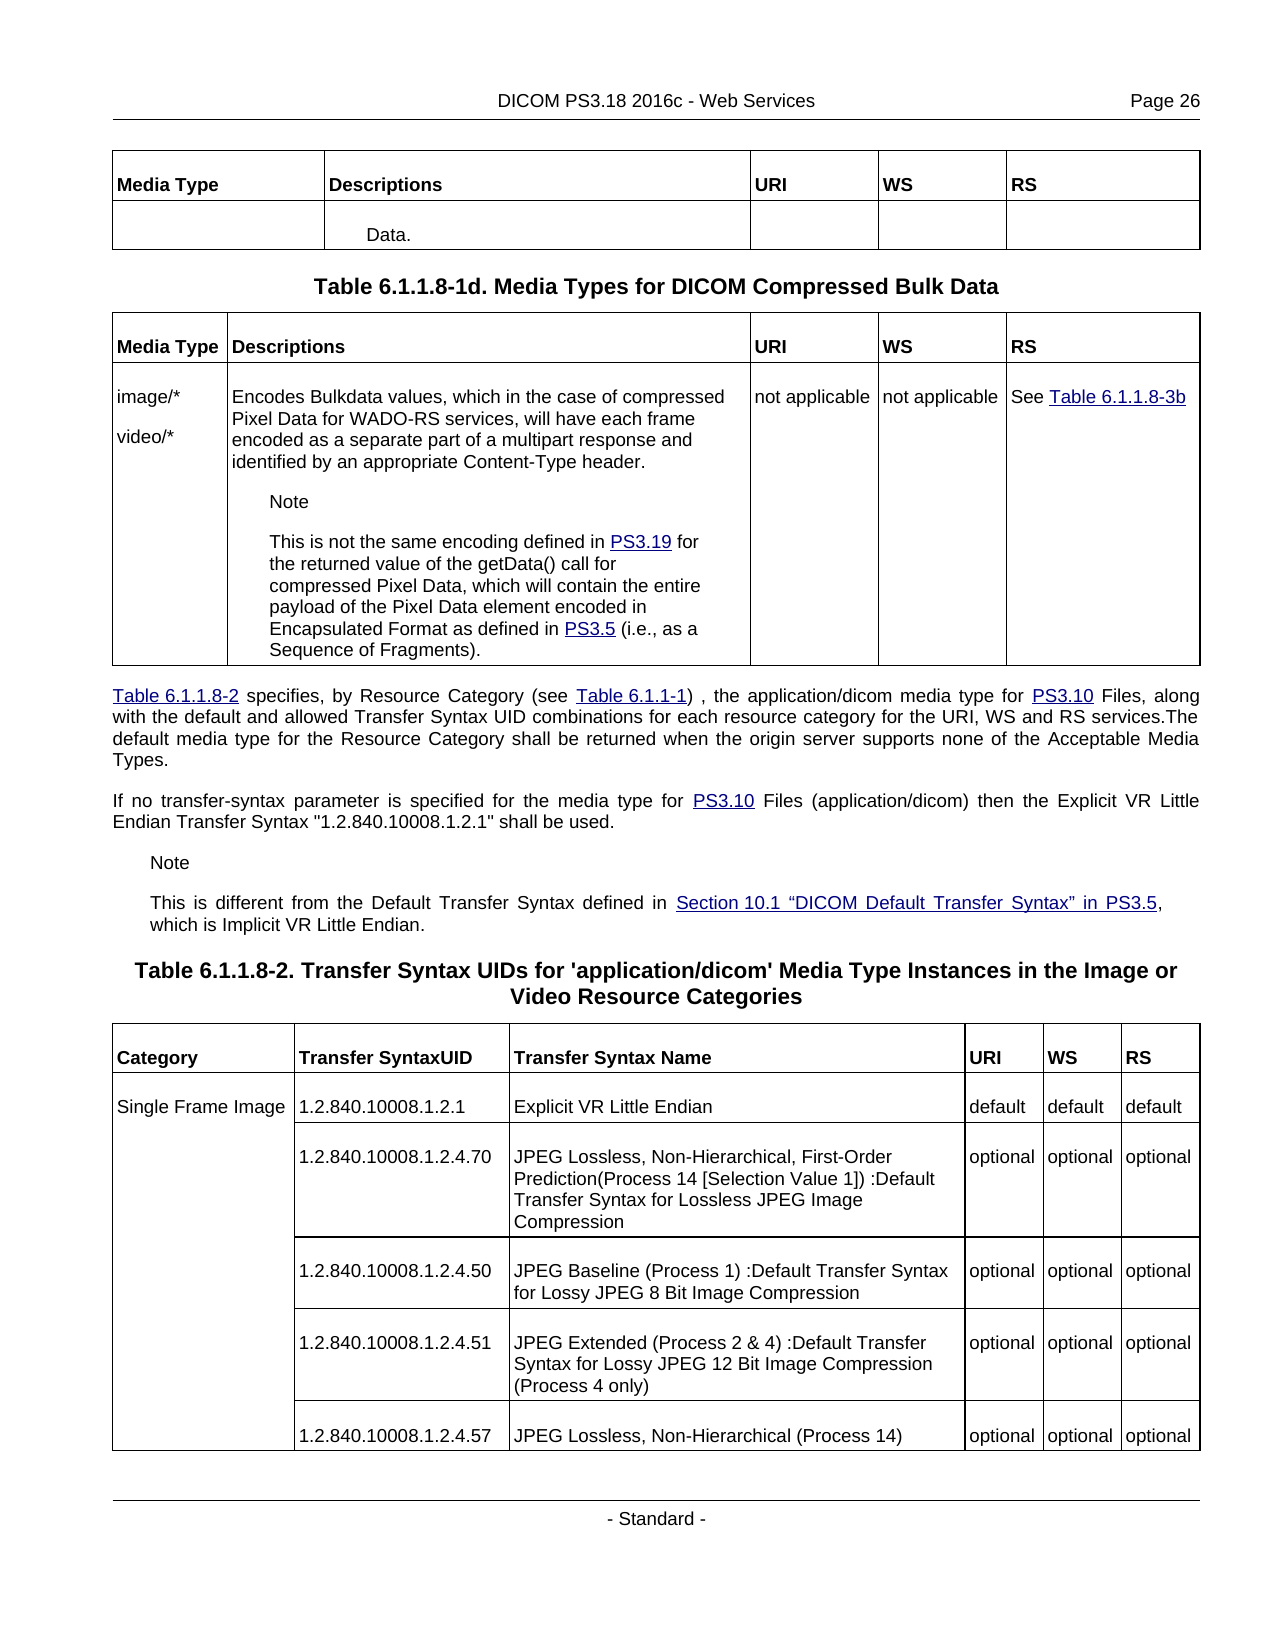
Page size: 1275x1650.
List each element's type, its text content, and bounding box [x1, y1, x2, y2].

text Table 6.1.1.8-2. Transfer Syntax UIDs for 'application/dicom' Media Type Instances in the Image or Video Resource Categories [112, 957, 1200, 1009]
table_header WS [879, 151, 1006, 200]
text Table 6.1.1.8-1d. Media Types for DICOM Compressed Bulk Data [112, 273, 1200, 299]
table_header Transfer SyntaxUID [295, 1024, 509, 1072]
table_cell default [966, 1073, 1043, 1122]
table_cell optional [1122, 1309, 1199, 1400]
table_header RS [1007, 151, 1199, 200]
table_cell [1007, 201, 1199, 249]
table_cell optional [1044, 1238, 1121, 1308]
text Note [150, 851, 1162, 873]
table_cell 1.2.840.10008.1.2.4.70 [295, 1123, 509, 1236]
table_cell optional [1122, 1238, 1199, 1308]
table_cell JPEG Lossless, Non-Hierarchical (Process 14) [510, 1401, 964, 1450]
table_cell Data. [325, 201, 750, 249]
table_cell Single Frame Image [113, 1073, 294, 1450]
table_cell optional [966, 1123, 1043, 1236]
text Table 6.1.1.8-2 specifies, by Resource Category (see Table 6.1.1-1) , the application/dicom media type for PS3.10 Files, along with the default and allowed Transfer Syntax UID combinations for each resource category for the URI, WS and RS services.The default media type for the Resource Category shall be returned when the origin server supports none of the Acceptable Media Types. [112, 684, 1200, 771]
table_header Descriptions [325, 151, 750, 200]
table_cell JPEG Extended (Process 2 & 4) :Default Transfer Syntax for Lossy JPEG 12 Bit Image Compression (Process 4 only) [510, 1309, 964, 1400]
text This is different from the Default Transfer Syntax defined in Section 10.1 “DICOM Default Transfer Syntax” in PS3.5, which is Implicit VR Little Endian. [150, 892, 1162, 935]
table_header WS [1044, 1024, 1121, 1072]
table_cell 1.2.840.10008.1.2.4.51 [295, 1309, 509, 1400]
table_header URI [751, 151, 878, 200]
table_header URI [751, 313, 878, 362]
table_cell optional [1044, 1123, 1121, 1236]
text If no transfer-syntax parameter is specified for the media type for PS3.10 Files (application/dicom) then the Explicit VR Little Endian Transfer Syntax "1.2.840.10008.1.2.1" shall be used. [112, 789, 1200, 833]
table_cell [879, 201, 1006, 249]
table_header RS [1122, 1024, 1199, 1072]
table_cell optional [966, 1401, 1043, 1450]
table_cell optional [1122, 1123, 1199, 1236]
table_cell 1.2.840.10008.1.2.1 [295, 1073, 509, 1122]
table_header RS [1007, 313, 1199, 362]
table_cell 1.2.840.10008.1.2.4.57 [295, 1401, 509, 1450]
table_cell optional [1122, 1401, 1199, 1450]
table_cell optional [966, 1238, 1043, 1308]
table_cell JPEG Baseline (Process 1) :Default Transfer Syntax for Lossy JPEG 8 Bit Image Compression [510, 1238, 964, 1308]
table_cell Explicit VR Little Endian [510, 1073, 964, 1122]
table_cell JPEG Lossless, Non-Hierarchical, First-Order Prediction(Process 14 [Selection Value 1]) :Default Transfer Syntax for Lossless JPEG Image Compression [510, 1123, 964, 1236]
table_cell optional [966, 1309, 1043, 1400]
table_cell Encodes Bulkdata values, which in the case of compressed Pixel Data for WADO-RS services, will have each frame encoded as a separate part of a multipart response and identified by an appropriate Content-Type header. Note This is not the same encoding defined in PS3.19 for the returned value of the getData() call for compressed Pixel Data, which will contain the entire payload of the Pixel Data element encoded in Encapsulated Format as defined in PS3.5 (i.e., as a Sequence of Fragments). [228, 363, 750, 665]
table_header Transfer Syntax Name [510, 1024, 964, 1072]
table_cell default [1122, 1073, 1199, 1122]
table_header Category [113, 1024, 294, 1072]
table_header Media Type [113, 151, 324, 200]
table_header URI [966, 1024, 1043, 1072]
table_cell default [1044, 1073, 1121, 1122]
table_cell 1.2.840.10008.1.2.4.50 [295, 1238, 509, 1308]
table_cell optional [1044, 1401, 1121, 1450]
table_header Media Type [113, 313, 227, 362]
table_cell image/* video/* [113, 363, 227, 665]
table_cell not applicable [751, 363, 878, 665]
table_cell not applicable [879, 363, 1006, 665]
table_cell See Table 6.1.1.8-3b [1007, 363, 1199, 665]
table_header Descriptions [228, 313, 750, 362]
table_header WS [879, 313, 1006, 362]
table_cell [113, 201, 324, 249]
table_cell [751, 201, 878, 249]
table_cell optional [1044, 1309, 1121, 1400]
